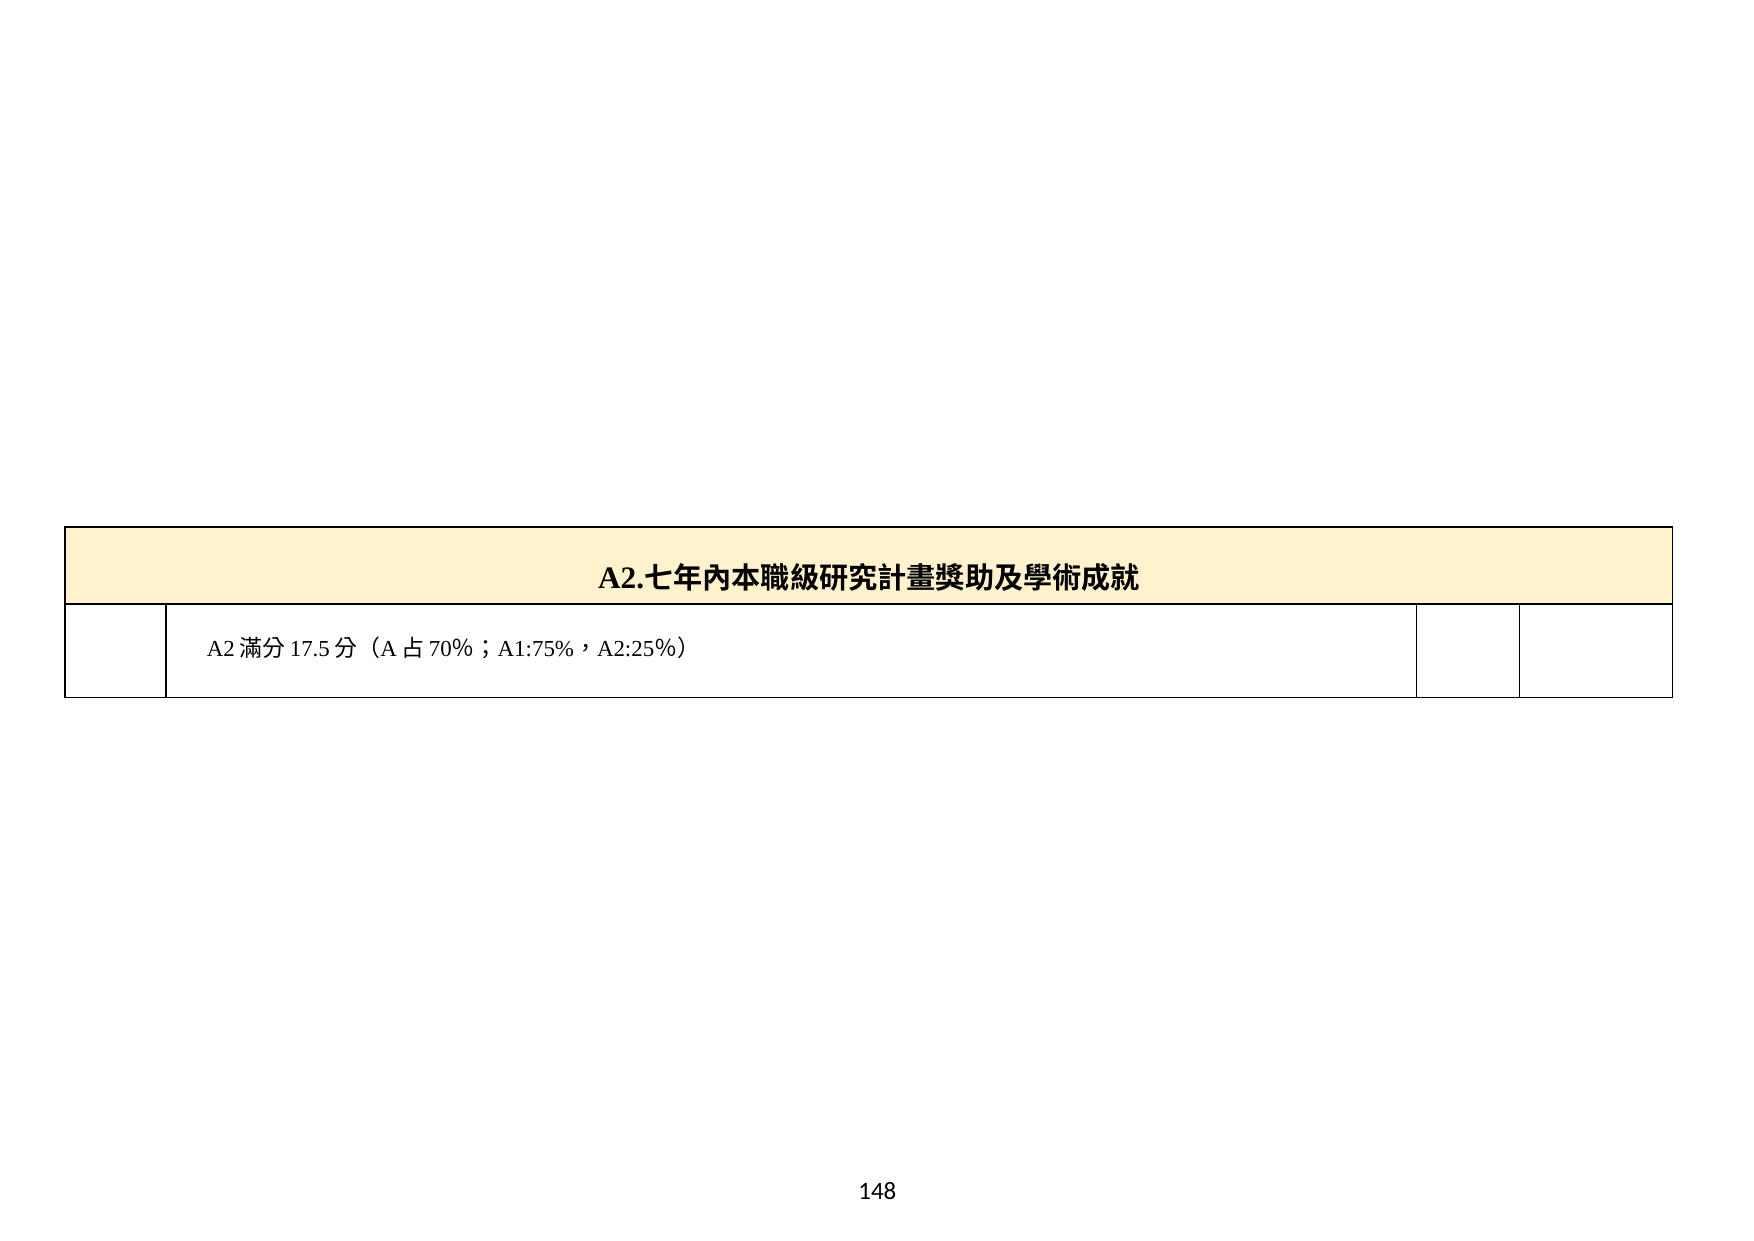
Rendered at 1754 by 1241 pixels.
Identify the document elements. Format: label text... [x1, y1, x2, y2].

table_cell A2滿分17.5分（A占70％；A1:75%，A2:25％） [167, 605, 1416, 697]
table_cell [1520, 605, 1672, 697]
table_cell [66, 605, 165, 697]
table_cell [1417, 605, 1519, 697]
table_header A2.七年內本職級研究計畫獎助及學術成就 [66, 528, 1672, 603]
